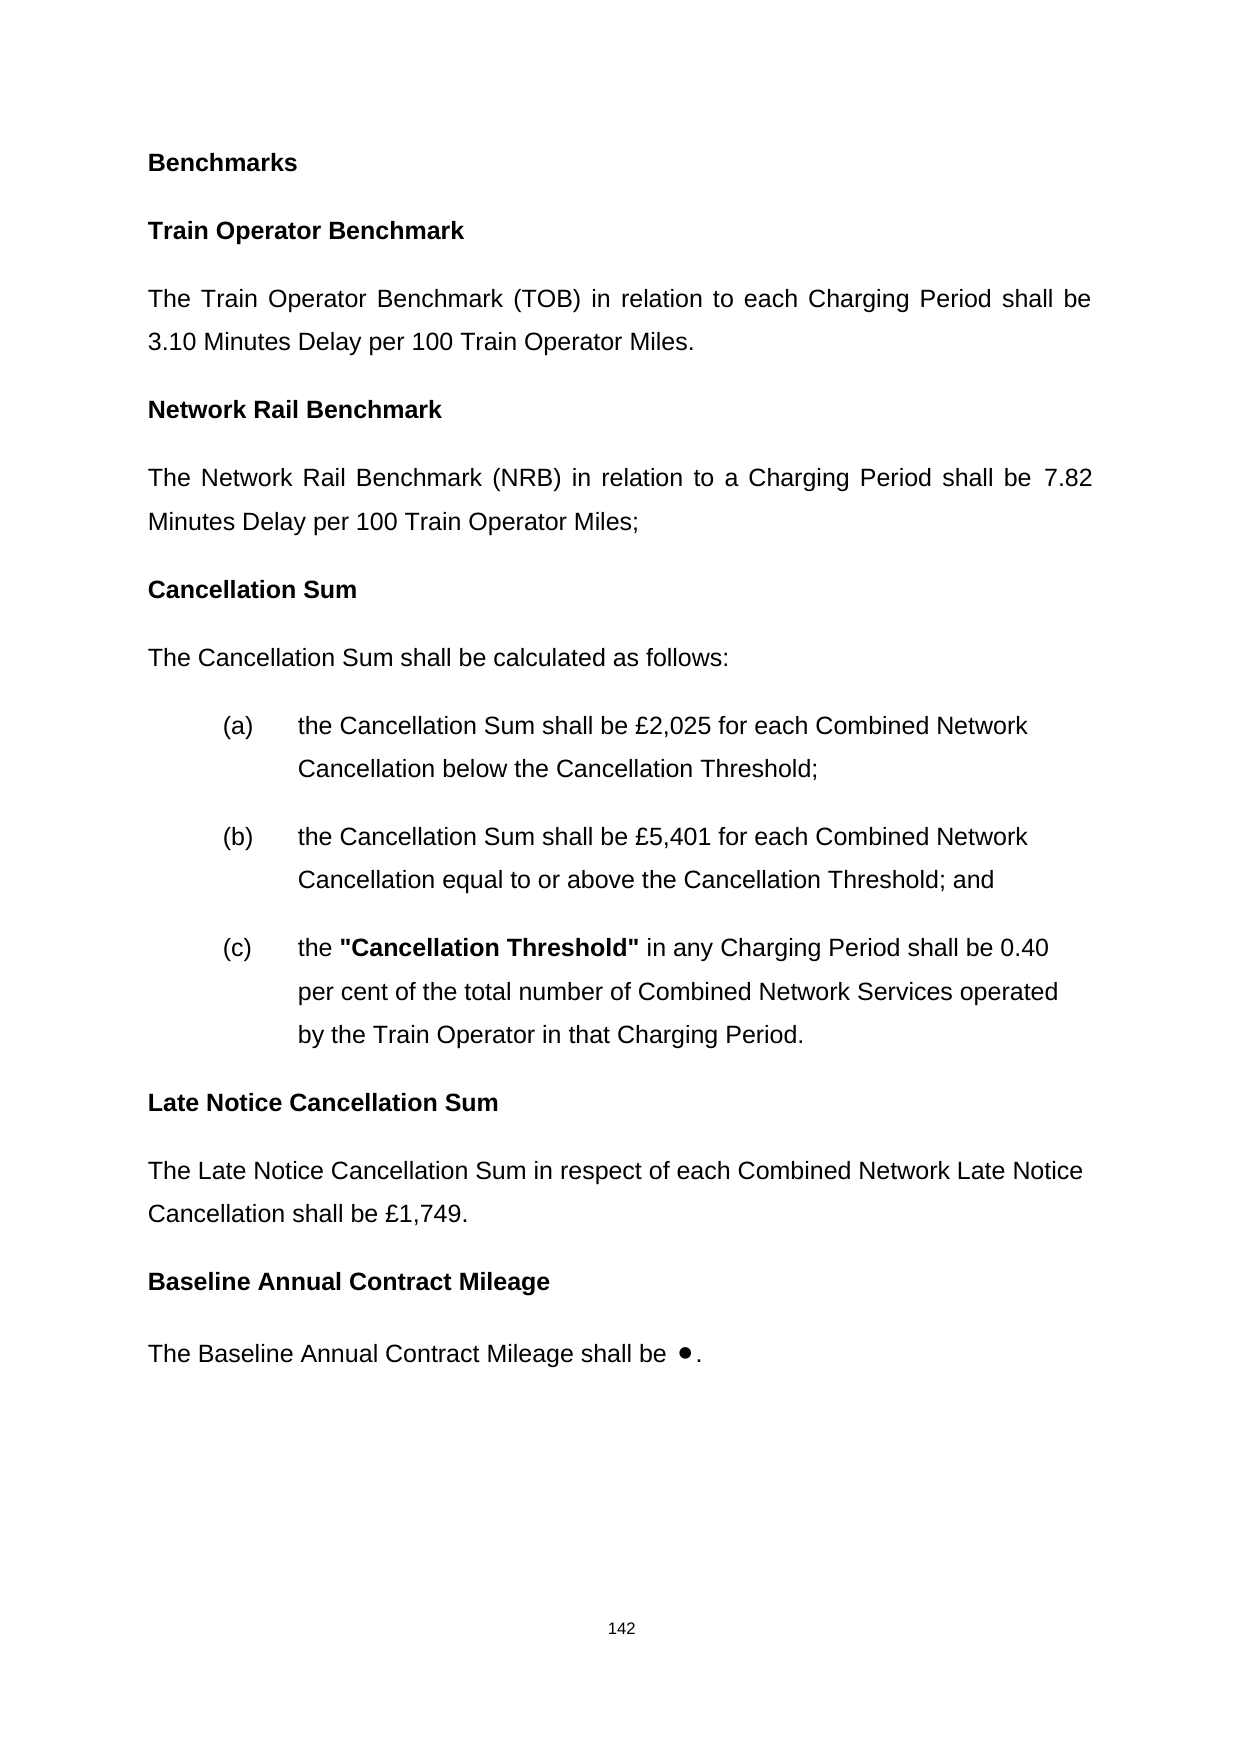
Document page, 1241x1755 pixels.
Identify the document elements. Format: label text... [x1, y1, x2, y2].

text The Network Rail Benchmark (NRB) in relation to a Charging Period shall be 7.82 Minutes Delay per 100 Train Operator Miles; [148, 463, 1093, 535]
list the Cancellation Sum shall be £2,025 for each Combined Network Cancellation below the Cancellation Threshold; [223, 711, 1093, 783]
text The Baseline Annual Contract Mileage shall be ⚫. [148, 1335, 1093, 1369]
list the Cancellation Sum shall be £5,401 for each Combined Network Cancellation equal to or above the Cancellation Threshold; and [223, 822, 1093, 894]
text Benchmarks [148, 148, 1093, 176]
text Late Notice Cancellation Sum [148, 1088, 1093, 1116]
list the "Cancellation Threshold" in any Charging Period shall be 0.40 per cent of the total number of Combined Network Services operated by the Train Operator in that Charging Period. [223, 933, 1093, 1048]
text The Train Operator Benchmark (TOB) in relation to each Charging Period shall be 3.10 Minutes Delay per 100 Train Operator Miles. [148, 284, 1093, 356]
text Cancellation Sum [148, 574, 1093, 603]
text The Cancellation Sum shall be calculated as follows: [148, 643, 1093, 671]
text Baseline Annual Contract Mileage [148, 1267, 1093, 1296]
text Network Rail Benchmark [148, 395, 1093, 424]
text Train Operator Benchmark [148, 216, 1093, 244]
text The Late Notice Cancellation Sum in respect of each Combined Network Late Notice Cancellation shall be £1,749. [148, 1156, 1093, 1228]
